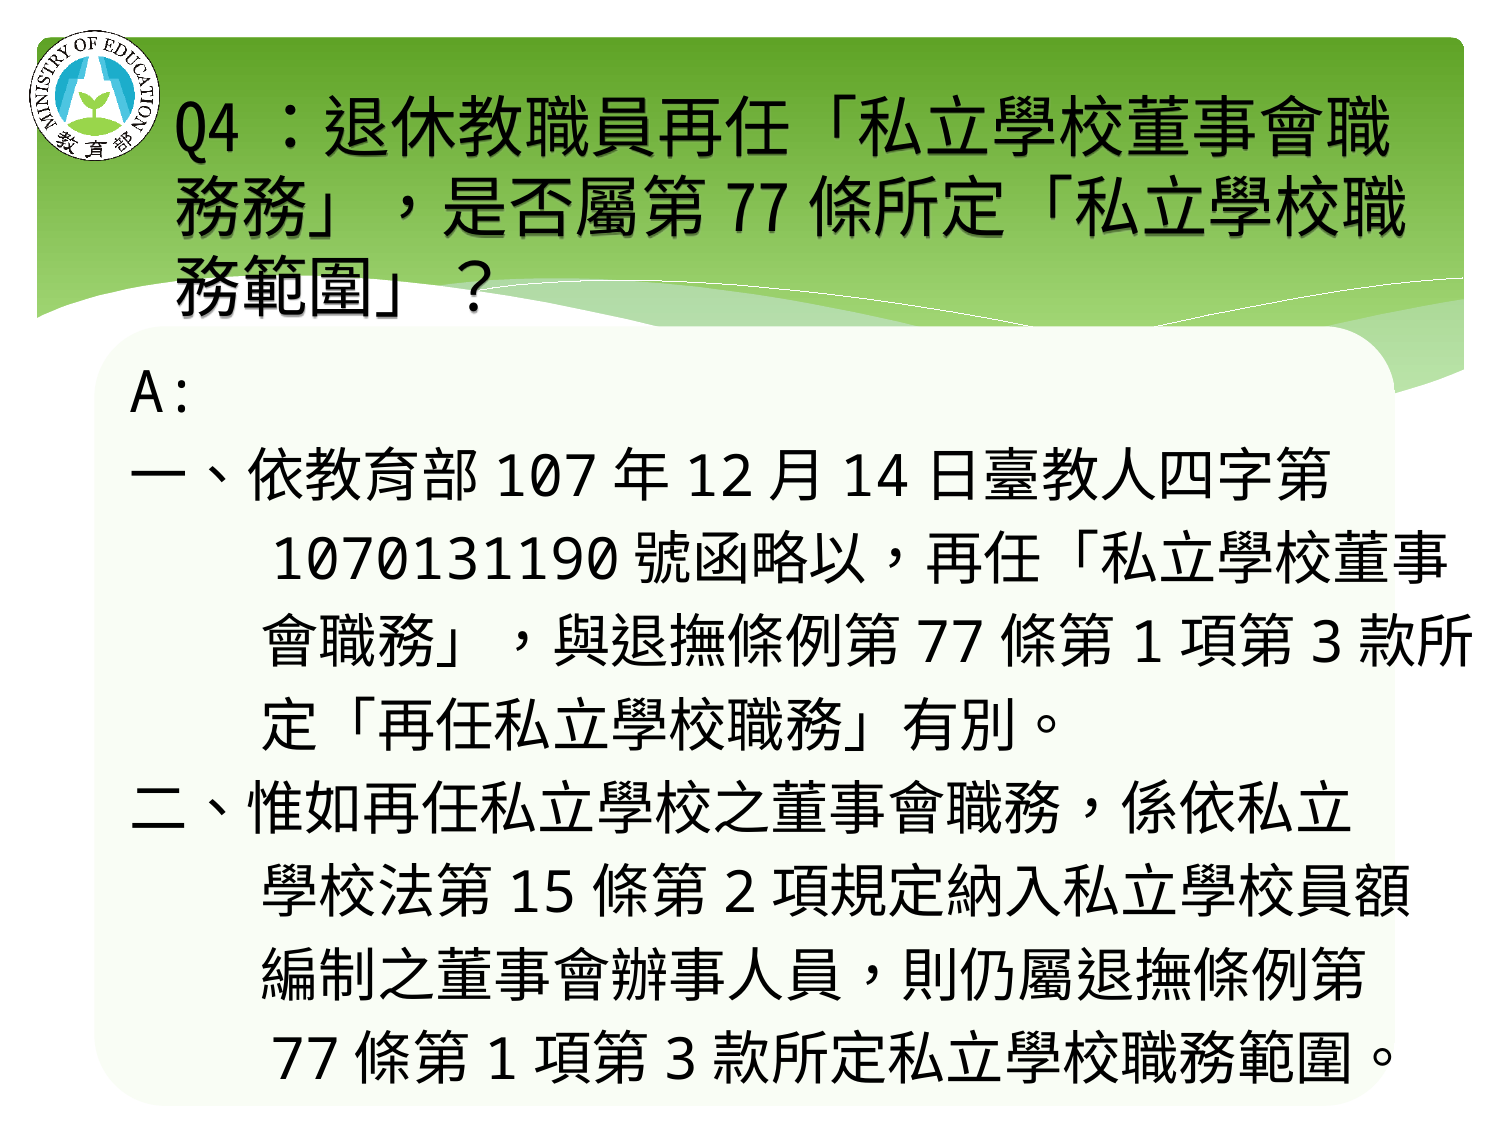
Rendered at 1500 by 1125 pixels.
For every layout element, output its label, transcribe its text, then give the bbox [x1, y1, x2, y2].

picture [29, 30, 160, 161]
text_box A: 一、依教育部107年12月14日臺教人四字第 1070131190號函略以，再任「私立學校董事 會職務」，與退撫條例第77條第1項第3款所 定「再任私立學校職務」有別。 二、惟如再任私立學校之董事會職務，係依私立 學校法第15條第2項規定納入私立學校員額 編制之董事會辦事人員，則仍屬退撫條例第 77條第1項第3款所定私立學校職務範圍。 [94, 326, 1396, 1106]
title Q4：退休教職員再任「私立學校董事會職務務」，是否屬第77條所定「私立學校職務範圍」？ [159, 91, 1435, 318]
